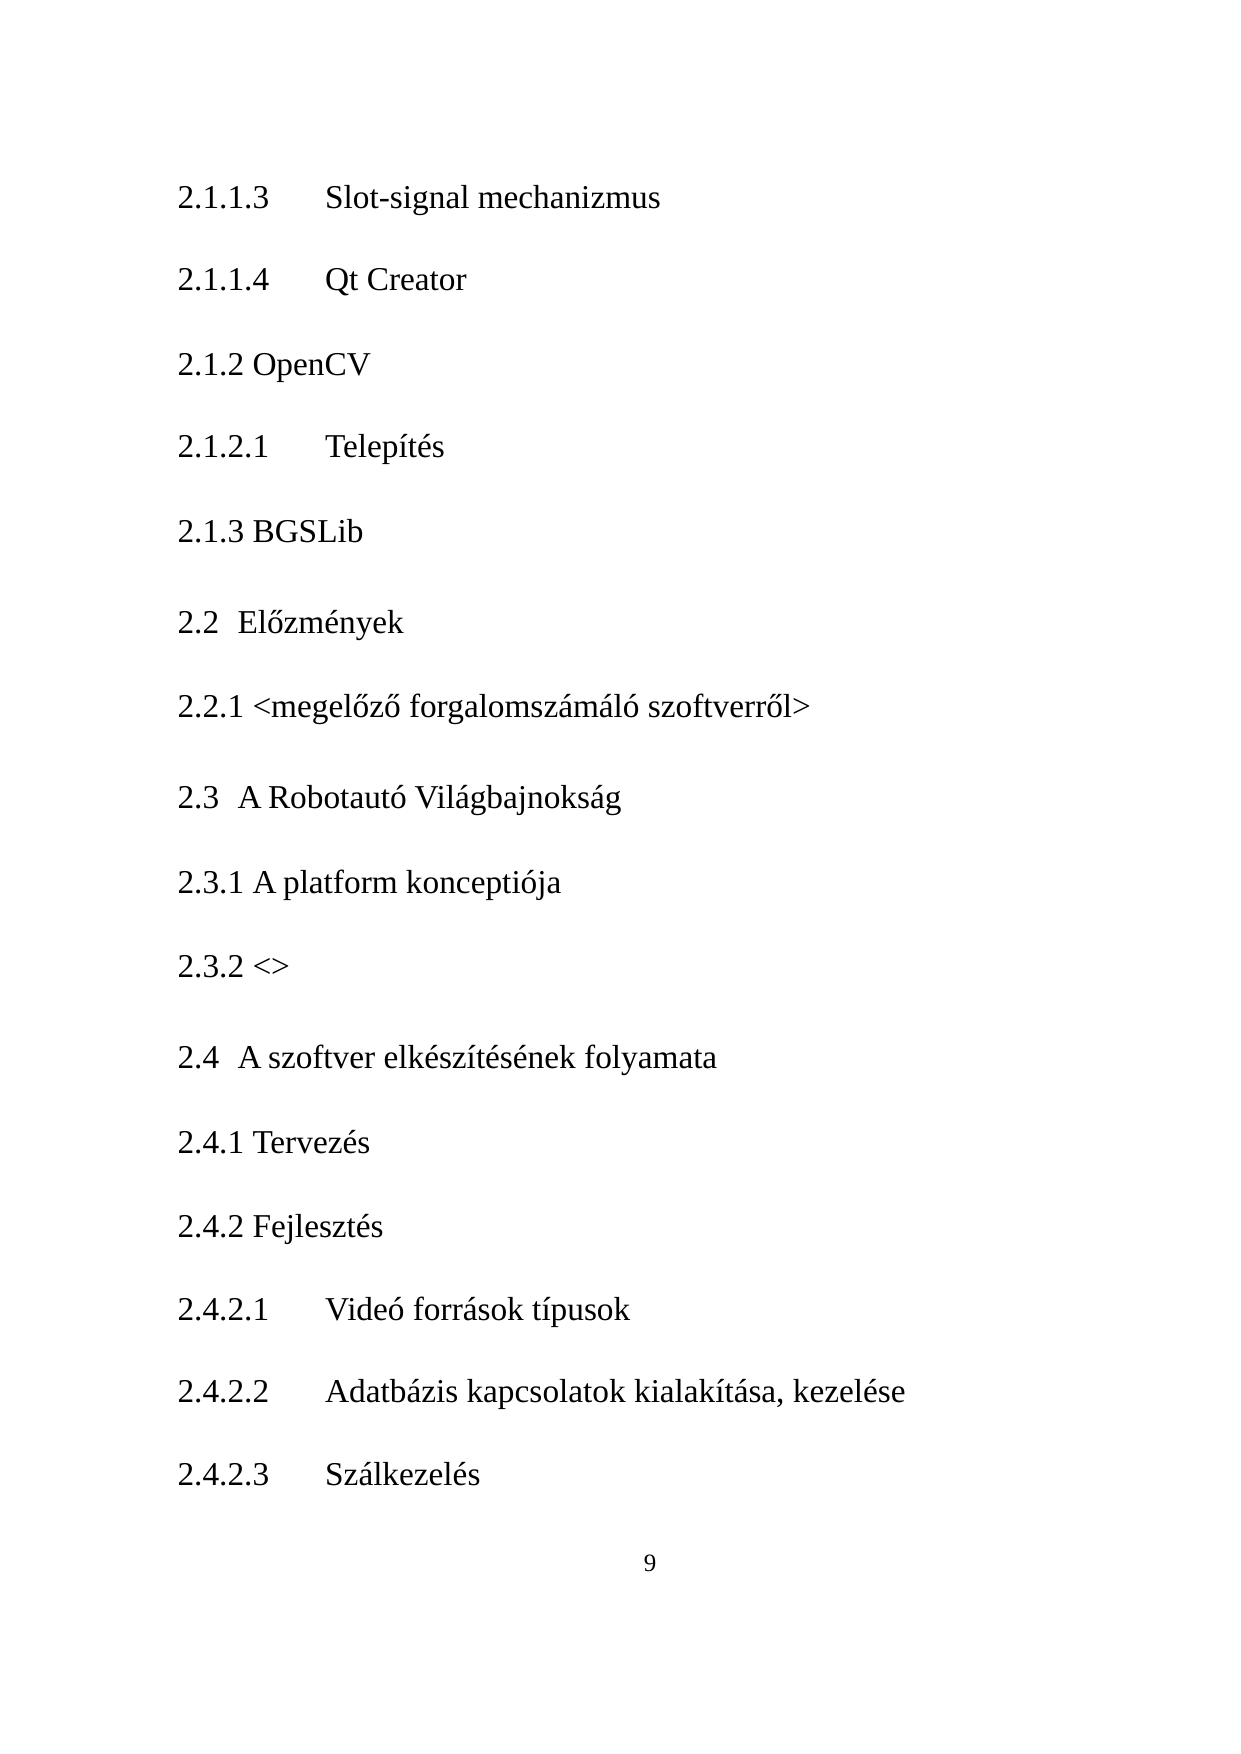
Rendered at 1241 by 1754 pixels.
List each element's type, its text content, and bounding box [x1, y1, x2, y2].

subtitle Videó források típusok [177, 1289, 1122, 1328]
subtitle Qt Creator [177, 260, 1122, 298]
subtitle Előzmények [177, 602, 1122, 641]
subtitle <megelőző forgalomszámáló szoftverről> [177, 687, 1122, 725]
subtitle A Robotautó Világbajnokság [177, 778, 1122, 816]
subtitle BGSLib [177, 511, 1122, 550]
subtitle Telepítés [177, 427, 1122, 465]
subtitle Fejlesztés [177, 1207, 1122, 1245]
subtitle Szálkezelés [177, 1454, 1122, 1493]
subtitle Tervezés [177, 1122, 1122, 1161]
subtitle Slot-signal mechanizmus [177, 177, 1122, 216]
subtitle A szoftver elkészítésének folyamata [177, 1038, 1122, 1076]
subtitle A platform konceptiója [177, 862, 1122, 901]
subtitle OpenCV [177, 344, 1122, 383]
subtitle <> [177, 947, 1122, 985]
subtitle Adatbázis kapcsolatok kialakítása, kezelése [177, 1372, 1122, 1410]
